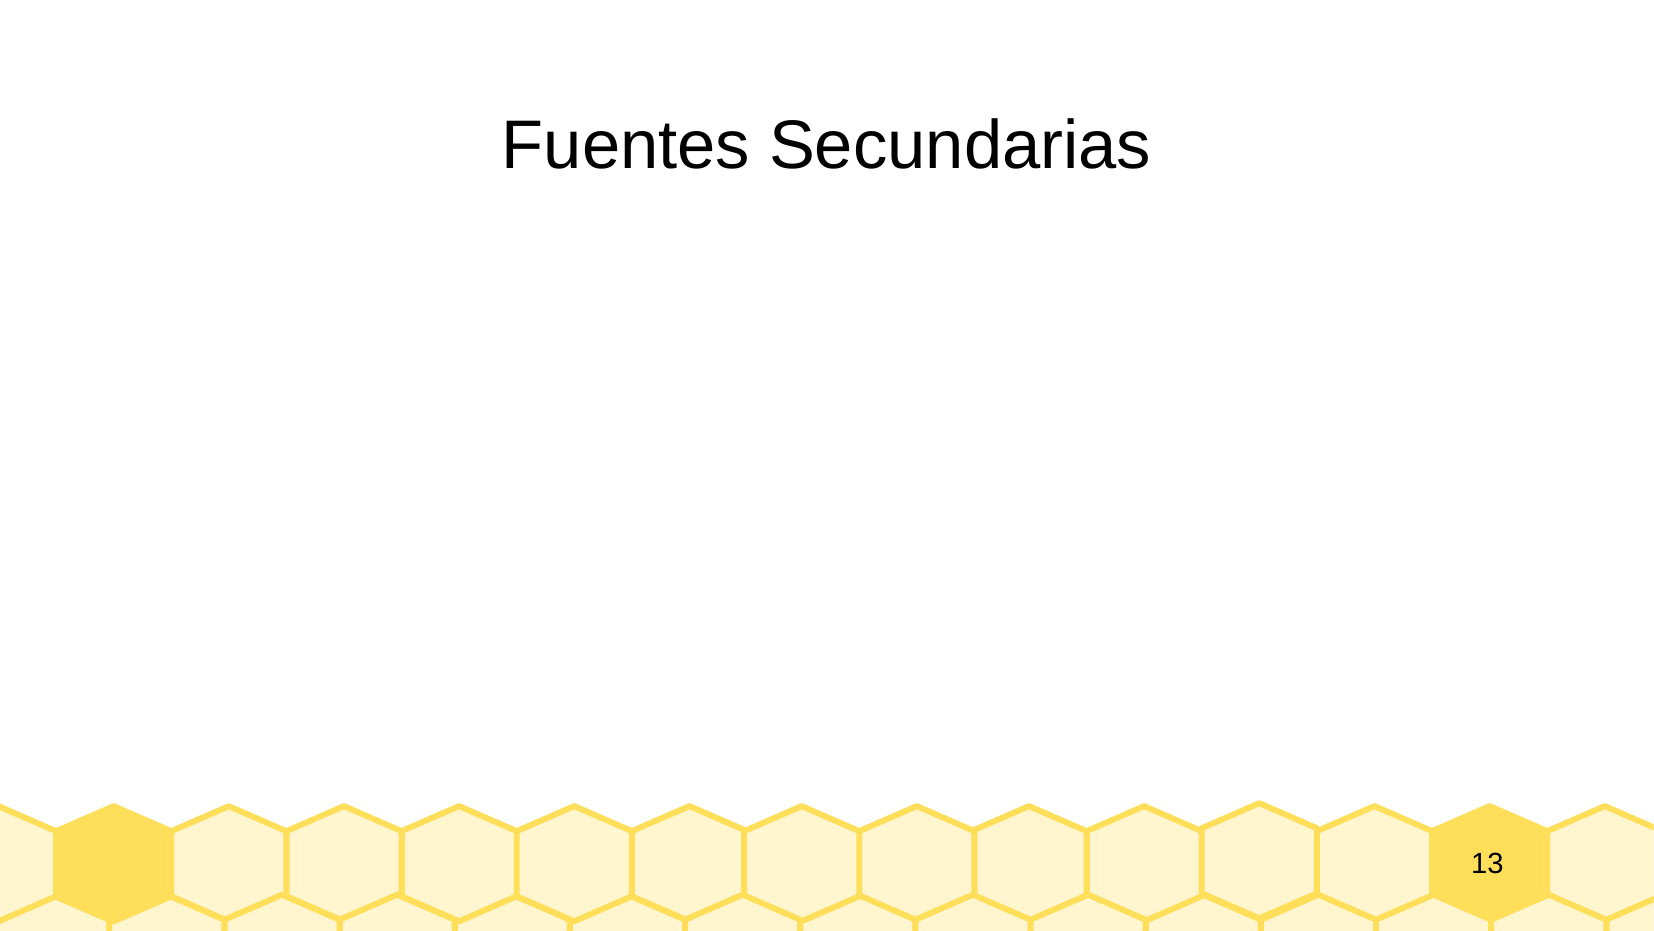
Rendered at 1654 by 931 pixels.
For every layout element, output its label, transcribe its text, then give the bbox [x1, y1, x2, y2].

title Fuentes Secundarias [88, 70, 1565, 219]
